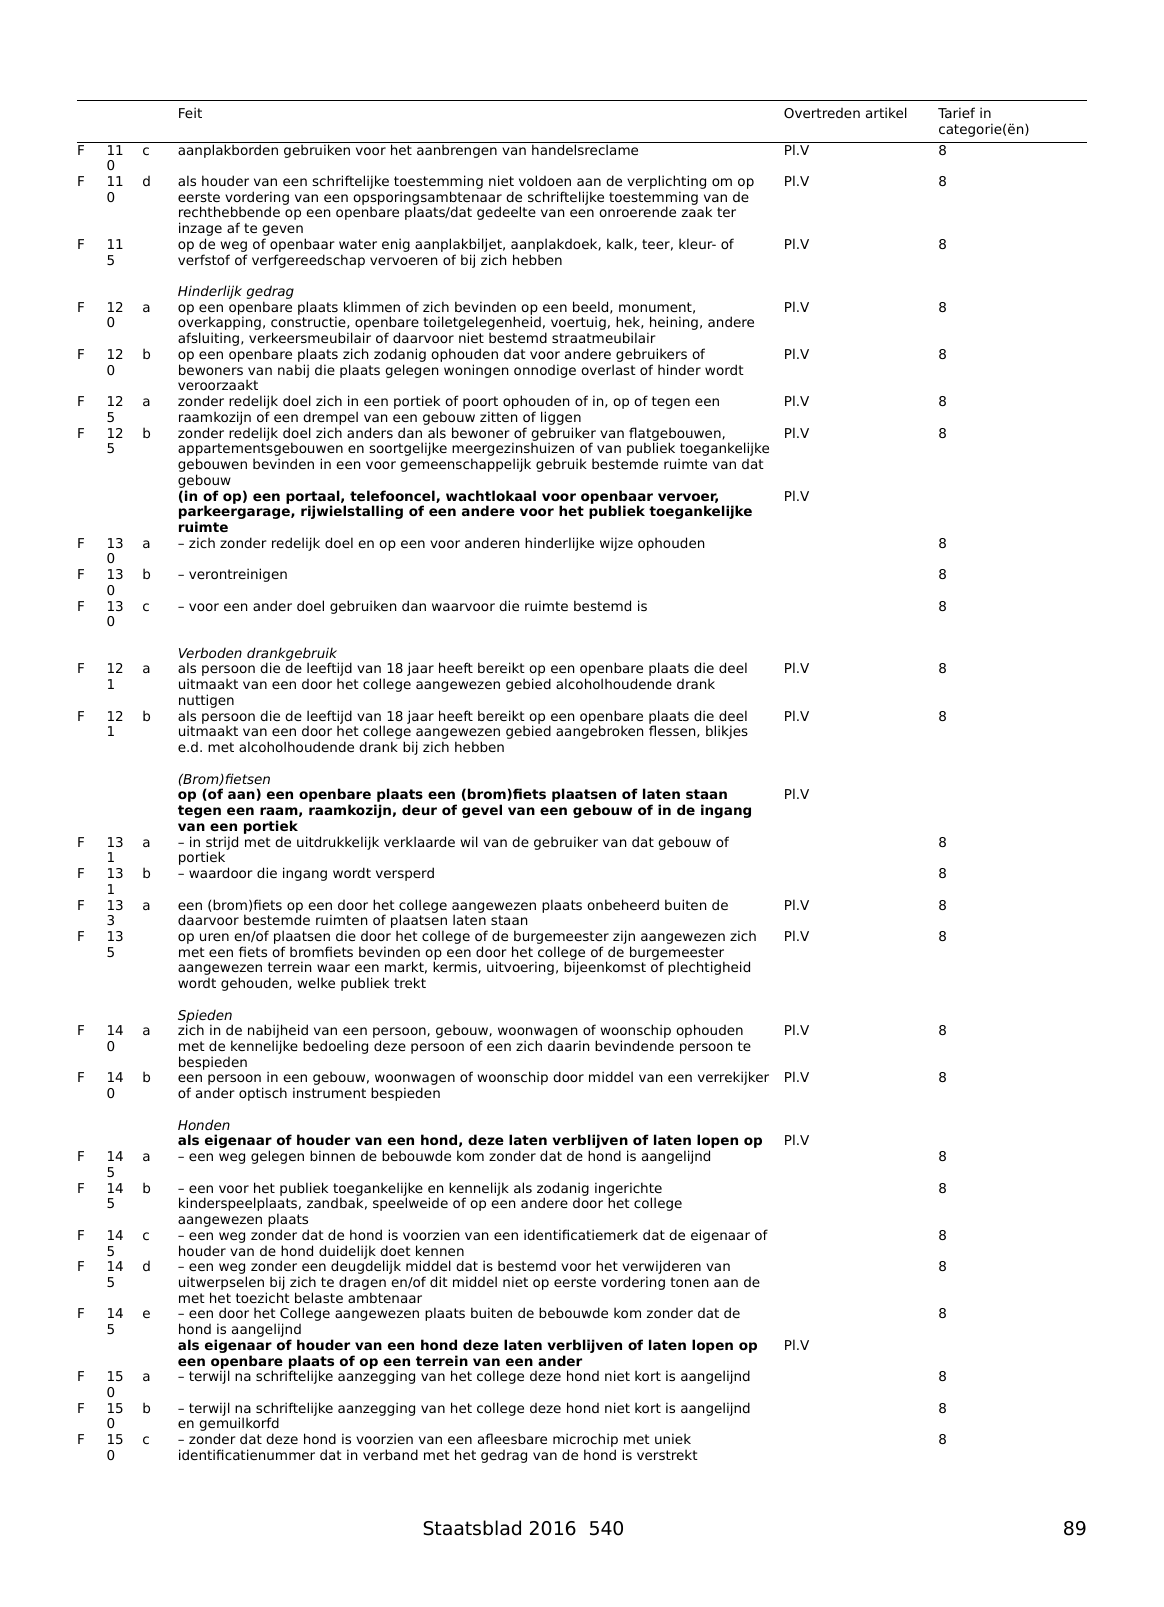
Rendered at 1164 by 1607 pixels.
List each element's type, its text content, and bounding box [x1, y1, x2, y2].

table_header Tarief in categorie(ën) [932, 101, 1087, 142]
table_header [77, 101, 101, 142]
table_header [101, 101, 136, 142]
table_header Overtreden artikel [778, 101, 932, 142]
table_header Feit [172, 101, 778, 142]
table_header [136, 101, 172, 142]
